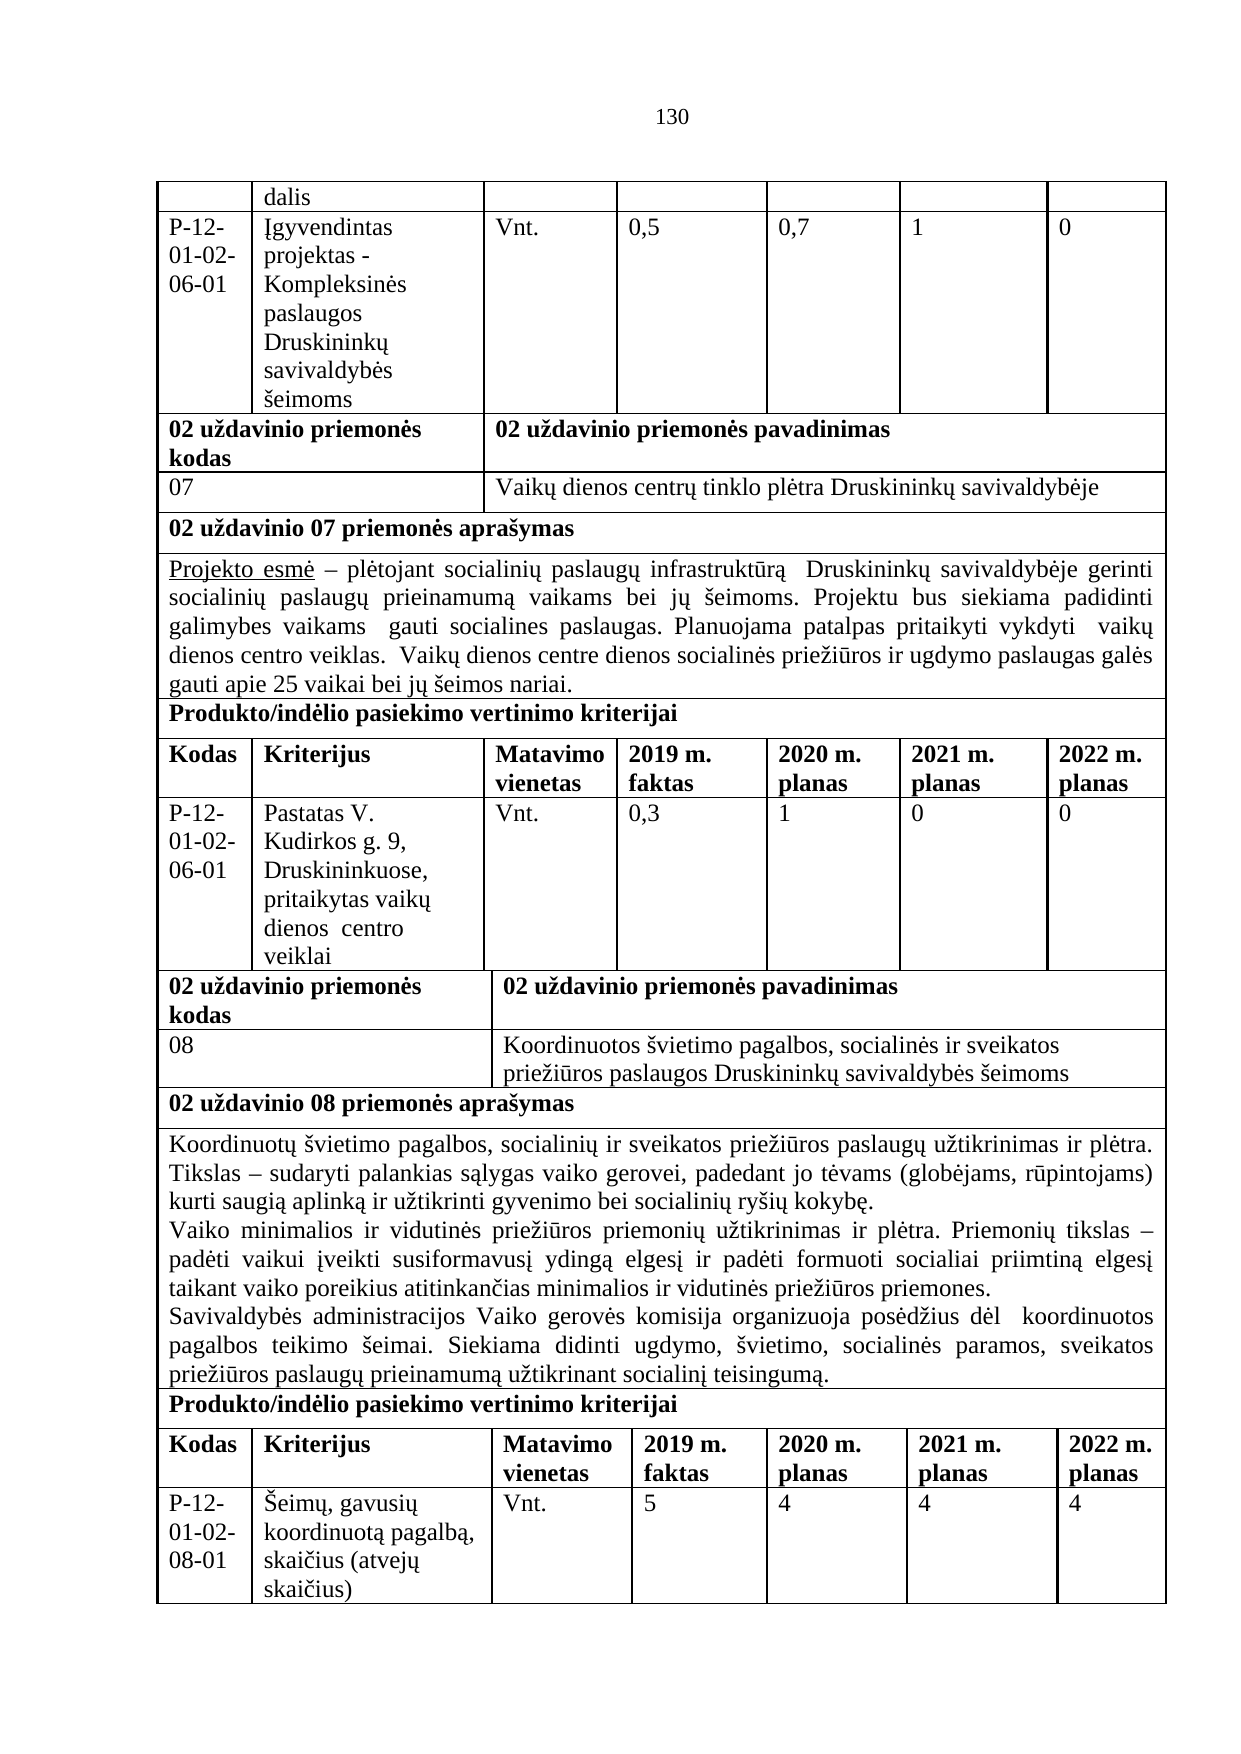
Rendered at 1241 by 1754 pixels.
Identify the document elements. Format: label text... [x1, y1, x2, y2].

table_cell Matavimo vienetas [485, 739, 616, 797]
table_cell 0,5 [618, 212, 766, 413]
table_cell 0,7 [768, 212, 899, 413]
table_cell 1 [768, 798, 899, 970]
table_cell [159, 182, 251, 211]
table_cell 2022 m. planas [1049, 739, 1165, 797]
table_cell Produkto/indėlio pasiekimo vertinimo kriterijai [159, 1389, 1165, 1428]
table_cell [768, 182, 899, 211]
table_cell Pastatas V. Kudirkos g. 9, Druskininkuose, pritaikytas vaikų dienos centro veiklai [253, 798, 483, 970]
table_cell 1 [901, 212, 1046, 413]
table_cell Vnt. [485, 212, 616, 413]
table_cell 02 uždavinio priemonės pavadinimas [485, 414, 1165, 471]
table_cell dalis [253, 182, 483, 211]
table_cell [618, 182, 766, 211]
table_cell 0 [901, 798, 1046, 970]
table_cell 2019 m. faktas [618, 739, 766, 797]
table_cell [485, 182, 616, 211]
table_cell 4 [1059, 1488, 1165, 1603]
table_cell 02 uždavinio priemonės pavadinimas [493, 971, 1165, 1029]
table_cell Matavimo vienetas [493, 1429, 631, 1487]
table_cell Projekto esmė – plėtojant socialinių paslaugų infrastruktūrą Druskininkų savivaldybėje gerinti socialinių paslaugų prieinamumą vaikams bei jų šeimoms. Projektu bus siekiama padidinti galimybes vaikams gauti socialines paslaugas. Planuojama patalpas pritaikyti vykdyti vaikų dienos centro veiklas. Vaikų dienos centre dienos socialinės priežiūros ir ugdymo paslaugas galės gauti apie 25 vaikai bei jų šeimos nariai. [159, 554, 1165, 697]
table_cell 2022 m. planas [1059, 1429, 1165, 1487]
table_cell 0,3 [618, 798, 766, 970]
table_cell 2020 m. planas [768, 1429, 906, 1487]
table_cell Kriterijus [253, 739, 483, 797]
table_cell P-12-01-02-06-01 [159, 798, 251, 970]
table_cell 0 [1049, 212, 1165, 413]
table_cell Įgyvendintas projektas - Kompleksinės paslaugos Druskininkų savivaldybės šeimoms [253, 212, 483, 413]
table_cell Produkto/indėlio pasiekimo vertinimo kriterijai [159, 699, 1165, 738]
table_cell P-12-01-02-06-01 [159, 212, 251, 413]
table_cell Koordinuotų švietimo pagalbos, socialinių ir sveikatos priežiūros paslaugų užtikrinimas ir plėtra. Tikslas – sudaryti palankias sąlygas vaiko gerovei, padedant jo tėvams (globėjams, rūpintojams) kurti saugią aplinką ir užtikrinti gyvenimo bei socialinių ryšių kokybę. Vaiko minimalios ir vidutinės priežiūros priemonių užtikrinimas ir plėtra. Priemonių tikslas – padėti vaikui įveikti susiformavusį ydingą elgesį ir padėti formuoti socialiai priimtiną elgesį taikant vaiko poreikius atitinkančias minimalios ir vidutinės priežiūros priemones. Savivaldybės administracijos Vaiko gerovės komisija organizuoja posėdžius dėl koordinuotos pagalbos teikimo šeimai. Siekiama didinti ugdymo, švietimo, socialinės paramos, sveikatos priežiūros paslaugų prieinamumą užtikrinant socialinį teisingumą. [159, 1129, 1165, 1388]
table_cell Vnt. [485, 798, 616, 970]
table_cell 02 uždavinio priemonės kodas [159, 414, 483, 471]
table_cell Vaikų dienos centrų tinklo plėtra Druskininkų savivaldybėje [485, 473, 1165, 512]
table_cell 07 [159, 473, 483, 512]
table_cell Vnt. [493, 1488, 631, 1603]
table_cell [901, 182, 1046, 211]
table_cell Kodas [159, 739, 251, 797]
table_cell Kriterijus [253, 1429, 491, 1487]
table_cell 4 [908, 1488, 1056, 1603]
table_cell 2021 m. planas [901, 739, 1046, 797]
table_cell 02 uždavinio 07 priemonės aprašymas [159, 513, 1165, 553]
table_cell Koordinuotos švietimo pagalbos, socialinės ir sveikatos priežiūros paslaugos Druskininkų savivaldybės šeimoms [493, 1030, 1165, 1087]
table_cell 2021 m. planas [908, 1429, 1056, 1487]
table_cell 08 [159, 1030, 491, 1087]
table_cell 02 uždavinio priemonės kodas [159, 971, 491, 1029]
table_cell 0 [1049, 798, 1165, 970]
table_cell 02 uždavinio 08 priemonės aprašymas [159, 1088, 1165, 1128]
table_cell [1049, 182, 1165, 211]
table_cell 2019 m. faktas [633, 1429, 766, 1487]
table_cell 4 [768, 1488, 906, 1603]
table_cell 2020 m. planas [768, 739, 899, 797]
table_cell Šeimų, gavusių koordinuotą pagalbą, skaičius (atvejų skaičius) [253, 1488, 491, 1603]
table_cell P-12-01-02-08-01 [159, 1488, 251, 1603]
table_cell 5 [633, 1488, 766, 1603]
table_cell Kodas [159, 1429, 251, 1487]
